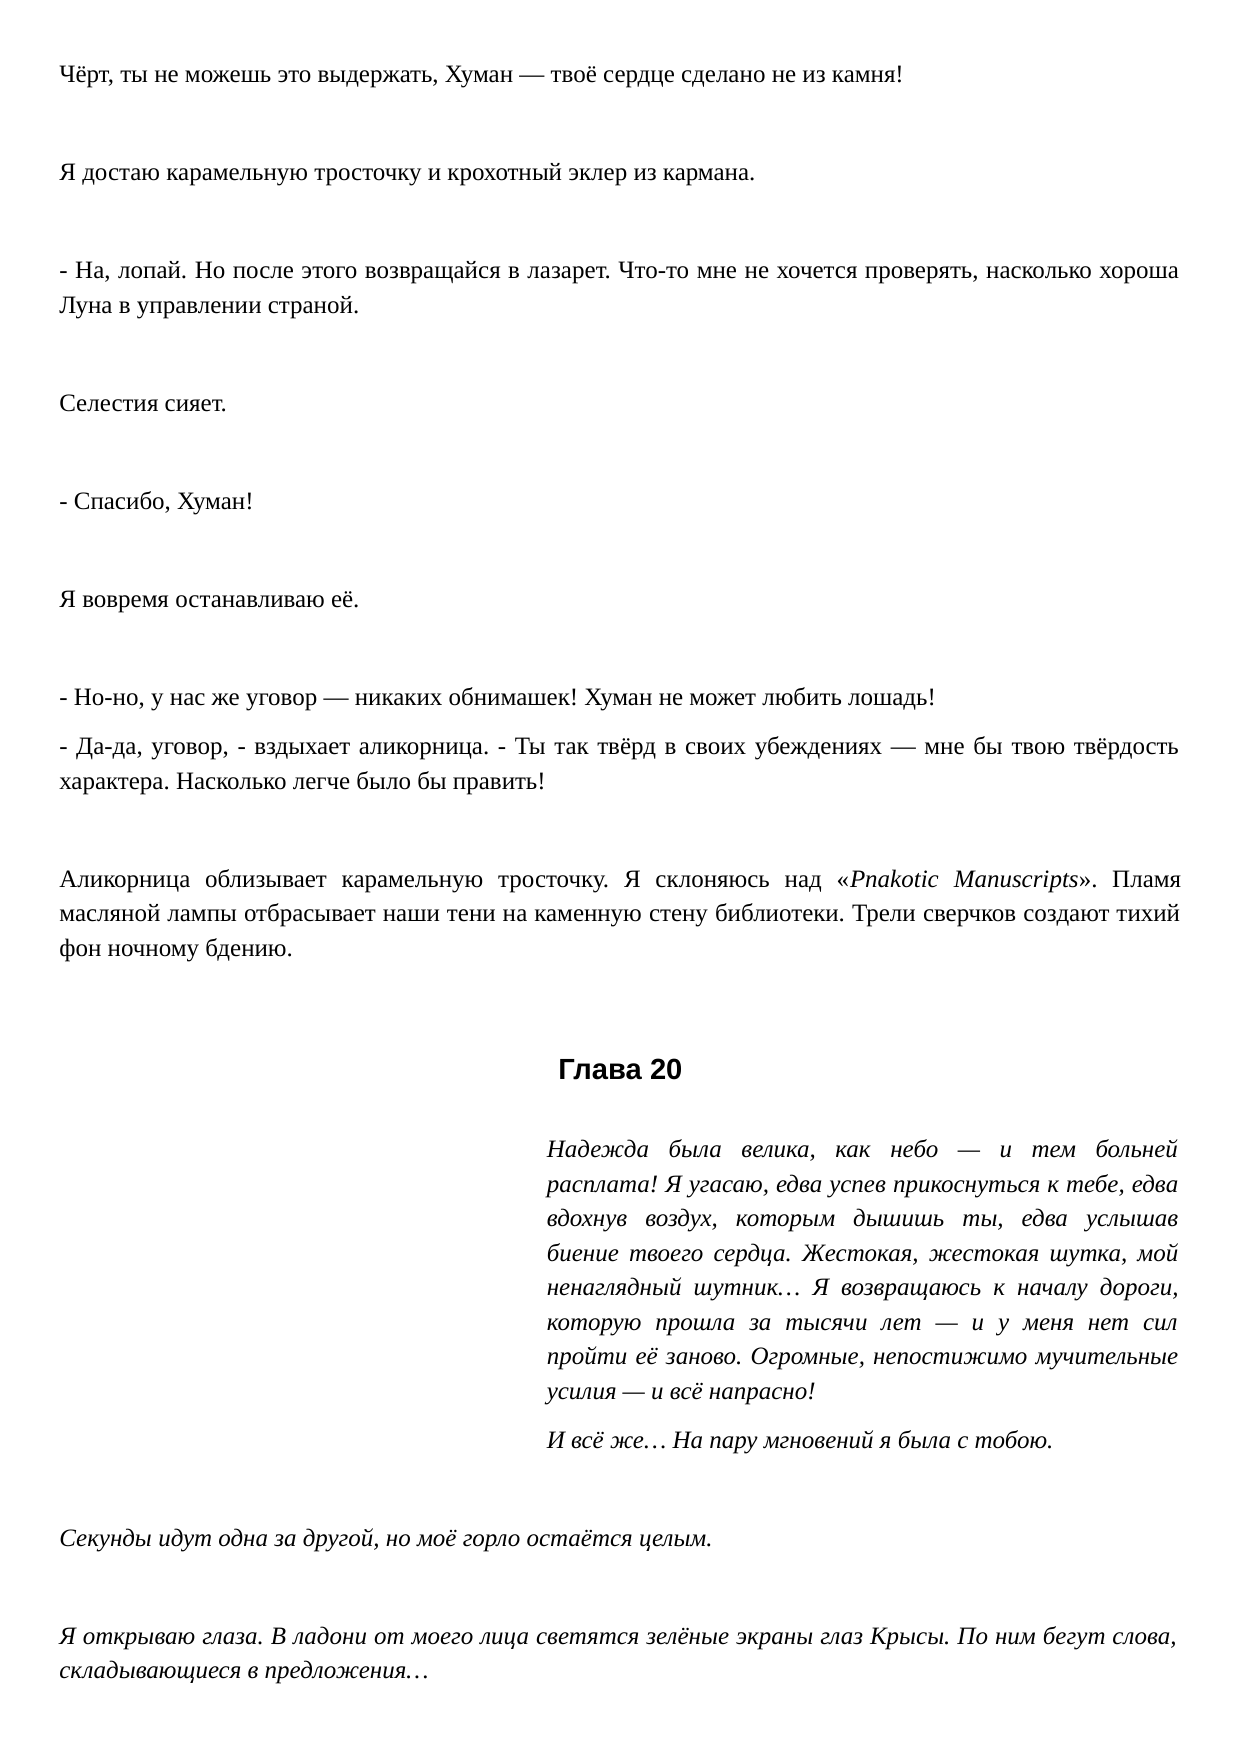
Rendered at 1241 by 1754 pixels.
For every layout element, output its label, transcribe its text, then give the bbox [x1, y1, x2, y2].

text Я вовремя останавливаю её. [59, 584, 1181, 613]
text Я открываю глаза. В ладони от моего лица светятся зелёные экраны глаз Крысы. По ним бегут слова, складывающиеся в предложения… [59, 1621, 1181, 1684]
subtitle Глава 20 [59, 1052, 1181, 1085]
text Селестия сияет. [59, 388, 1181, 417]
text Я достаю карамельную тросточку и крохотный эклер из кармана. [59, 157, 1181, 186]
text Секунды идут одна за другой, но моё горло остаётся целым. [59, 1523, 1181, 1552]
text - Да-да, уговор, - вздыхает аликорница. - Ты так твёрд в своих убеждениях — мне бы твою твёрдость характера. Насколько легче было бы править! [59, 731, 1181, 794]
text И всё же… На пару мгновений я была с тобою. [547, 1425, 1181, 1454]
text Чёрт, ты не можешь это выдержать, Хуман — твоё сердце сделано не из камня! [59, 59, 1181, 88]
text - Но-но, у нас же уговор — никаких обнимашек! Хуман не может любить лошадь! [59, 682, 1181, 711]
text Надежда была велика, как небо — и тем больней расплата! Я угасаю, едва успев прикоснуться к тебе, едва вдохнув воздух, которым дышишь ты, едва услышав биение твоего сердца. Жестокая, жестокая шутка, мой ненаглядный шутник… Я возвращаюсь к началу дороги, которую прошла за тысячи лет — и у меня нет сил пройти её заново. Огромные, непостижимо мучительные усилия — и всё напрасно! [547, 1134, 1181, 1404]
text - Спасибо, Хуман! [59, 486, 1181, 515]
text - На, лопай. Но после этого возвращайся в лазарет. Что-то мне не хочется проверять, насколько хороша Луна в управлении страной. [59, 255, 1181, 318]
text Аликорница облизывает карамельную тросточку. Я склоняюсь над «Pnakotic Manuscripts». Пламя масляной лампы отбрасывает наши тени на каменную стену библиотеки. Трели сверчков создают тихий фон ночному бдению. [59, 864, 1181, 962]
